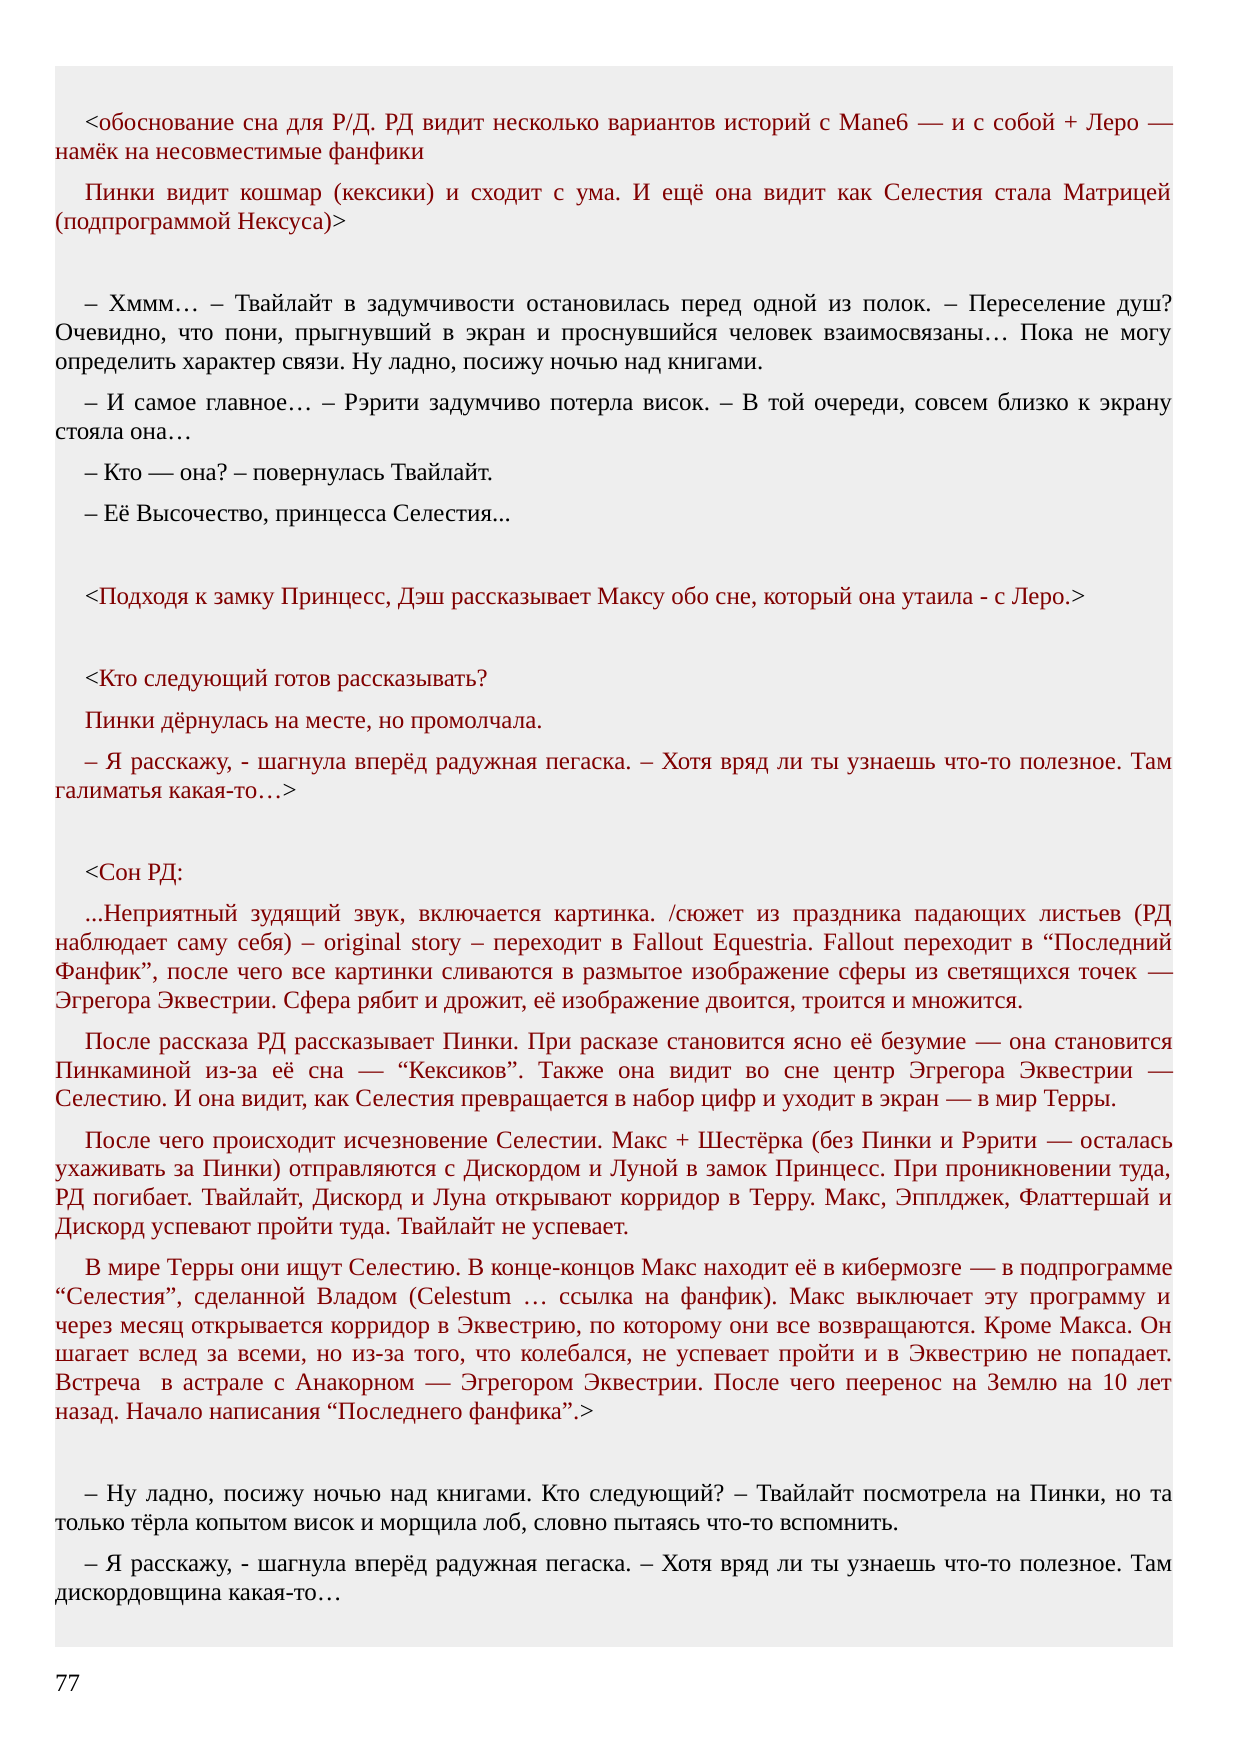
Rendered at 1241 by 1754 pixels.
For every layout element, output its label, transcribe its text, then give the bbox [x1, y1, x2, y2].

text – Хммм… – Твайлайт в задумчивости остановилась перед одной из полок. – Переселение душ? Очевидно, что пони, прыгнувший в экран и проснувшийся человек взаимосвязаны… Пока не могу определить характер связи. Ну ладно, посижу ночью над книгами. [55, 288, 1173, 375]
text <обоснование сна для Р/Д. РД видит несколько вариантов историй с Mane6 — и с собой + Леро — намёк на несовместимые фанфики [55, 107, 1173, 165]
text ...Неприятный зудящий звук, включается картинка. /сюжет из праздника падающих листьев (РД наблюдает саму себя) – original story – переходит в Fallout Equestria. Fallout переходит в “Последний Фанфик”, после чего все картинки сливаются в размытое изображение сферы из светящихся точек — Эгрегора Эквестрии. Сфера рябит и дрожит, её изображение двоится, троится и множится. [55, 898, 1173, 1013]
text <Подходя к замку Принцесс, Дэш рассказывает Максу обо сне, который она утаила - с Леро.> [55, 581, 1173, 610]
text После чего происходит исчезновение Селестии. Макс + Шестёрка (без Пинки и Рэрити — осталась ухаживать за Пинки) отправляются с Дискордом и Луной в замок Принцесс. При проникновении туда, РД погибает. Твайлайт, Дискорд и Луна открывают корридор в Терру. Макс, Эпплджек, Флаттершай и Дискорд успевают пройти туда. Твайлайт не успевает. [55, 1125, 1173, 1240]
text – Я расскажу, - шагнула вперёд радужная пегаска. – Хотя вряд ли ты узнаешь что-то полезное. Там дискордовщина какая-то… [55, 1548, 1173, 1606]
text Пинки видит кошмар (кексики) и сходит с ума. И ещё она видит как Селестия стала Матрицей (подпрограммой Нексуса)> [55, 177, 1173, 235]
text <Кто следующий готов рассказывать? [55, 663, 1173, 692]
text <Сон РД: [55, 857, 1173, 886]
text – И самое главное… – Рэрити задумчиво потерла висок. – В той очереди, совсем близко к экрану стояла она… [55, 387, 1173, 445]
text – Кто — она? – повернулась Твайлайт. [55, 457, 1173, 486]
text – Её Высочество, принцесса Селестия... [55, 498, 1173, 527]
text – Ну ладно, посижу ночью над книгами. Кто следующий? – Твайлайт посмотрела на Пинки, но та только тёрла копытом висок и морщила лоб, словно пытаясь что-то вспомнить. [55, 1478, 1173, 1536]
text В мире Терры они ищут Селестию. В конце-концов Макс находит её в кибермозге — в подпрограмме “Селестия”, сделанной Владом (Celestum … ссылка на фанфик). Макс выключает эту программу и через месяц открывается корридор в Эквестрию, по которому они все возвращаются. Кроме Макса. Он шагает вслед за всеми, но из-за того, что колебался, не успевает пройти и в Эквестрию не попадает. Встреча в астрале с Анакорном — Эгрегором Эквестрии. После чего пееренос на Землю на 10 лет назад. Начало написания “Последнего фанфика”.> [55, 1252, 1173, 1425]
text После рассказа РД рассказывает Пинки. При расказе становится ясно её безумие — она становится Пинкаминой из-за её сна — “Кексиков”. Также она видит во сне центр Эгрегора Эквестрии — Селестию. И она видит, как Селестия превращается в набор цифр и уходит в экран — в мир Терры. [55, 1026, 1173, 1112]
text – Я расскажу, - шагнула вперёд радужная пегаска. – Хотя вряд ли ты узнаешь что-то полезное. Там галиматья какая-то…> [55, 746, 1173, 803]
text Пинки дёрнулась на месте, но промолчала. [55, 705, 1173, 733]
